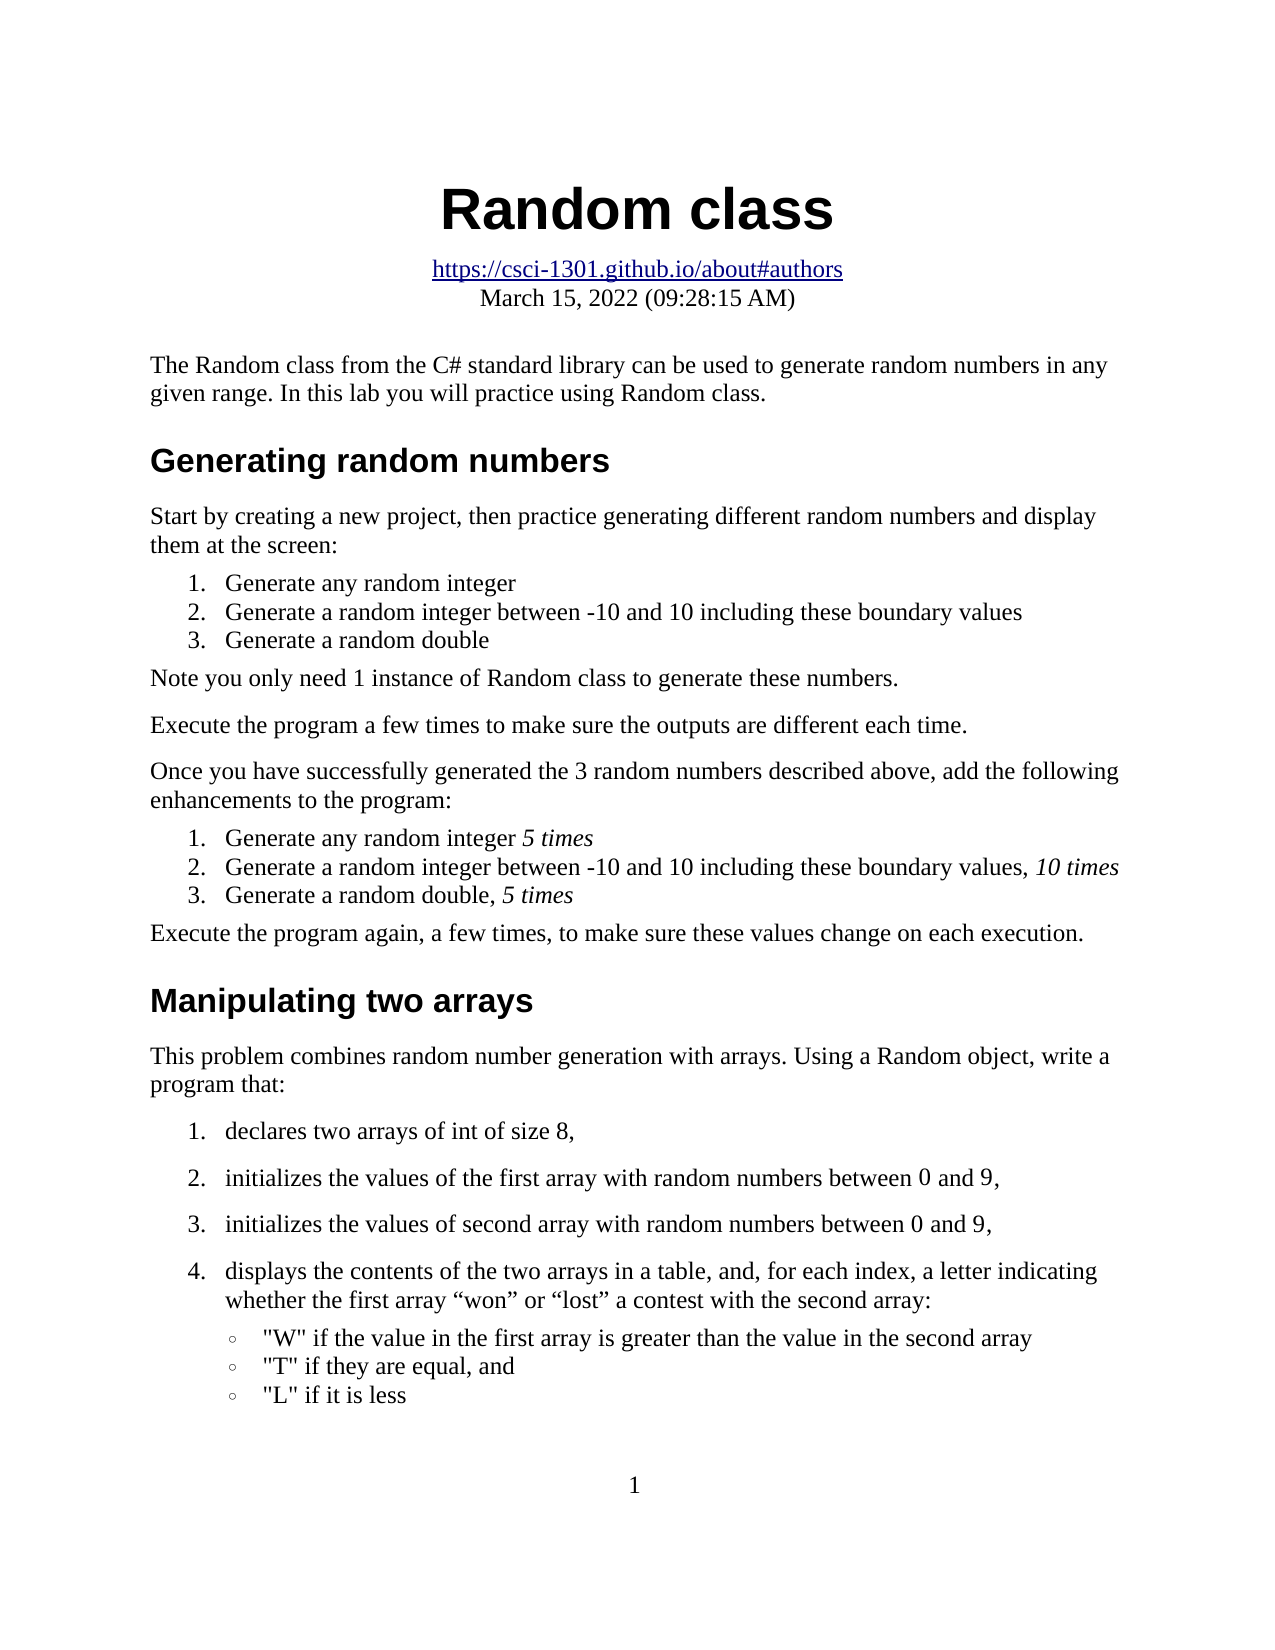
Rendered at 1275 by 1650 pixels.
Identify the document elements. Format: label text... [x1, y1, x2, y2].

subtitle Manipulating two arrays [150, 981, 1125, 1019]
list initializes the values of the first array with random numbers between and , [187, 1163, 1125, 1192]
list "W" if the value in the first array is greater than the value in the second array [225, 1323, 1125, 1351]
text The Random class from the C# standard library can be used to generate random numbers in any given range. In this lab you will practice using Random class. [150, 350, 1125, 407]
text March 15, 2022 (09:28:15 AM) [150, 283, 1125, 312]
text Execute the program again, a few times, to make sure these values change on each execution. [150, 918, 1125, 947]
text This problem combines random number generation with arrays. Using a Random object, write a program that: [150, 1041, 1125, 1098]
text Start by creating a new project, then practice generating different random numbers and display them at the screen: [150, 501, 1125, 559]
text Note you only need 1 instance of Random class to generate these numbers. [150, 663, 1125, 692]
list displays the contents of the two arrays in a table, and, for each index, a letter indicating whether the first array “won” or “lost” a contest with the second array: [187, 1256, 1125, 1314]
list declares two arrays of int of size 8, [187, 1116, 1125, 1145]
subtitle Generating random numbers [150, 441, 1125, 480]
list "L" if it is less [225, 1380, 1125, 1409]
list "T" if they are equal, and [225, 1351, 1125, 1380]
list Generate any random integer 5 times [187, 823, 1125, 852]
list Generate a random double [187, 625, 1125, 654]
list Generate a random integer between -10 and 10 including these boundary values [187, 597, 1125, 625]
text https://csci-1301.github.io/about#authors [150, 254, 1125, 283]
list Generate a random integer between -10 and 10 including these boundary values, 10 times [187, 852, 1125, 880]
list Generate any random integer [187, 568, 1125, 597]
title Random class [150, 175, 1125, 242]
text Once you have successfully generated the 3 random numbers described above, add the following enhancements to the program: [150, 756, 1125, 814]
list initializes the values of second array with random numbers between and , [187, 1209, 1125, 1238]
text Execute the program a few times to make sure the outputs are different each time. [150, 710, 1125, 738]
list Generate a random double, 5 times [187, 880, 1125, 909]
